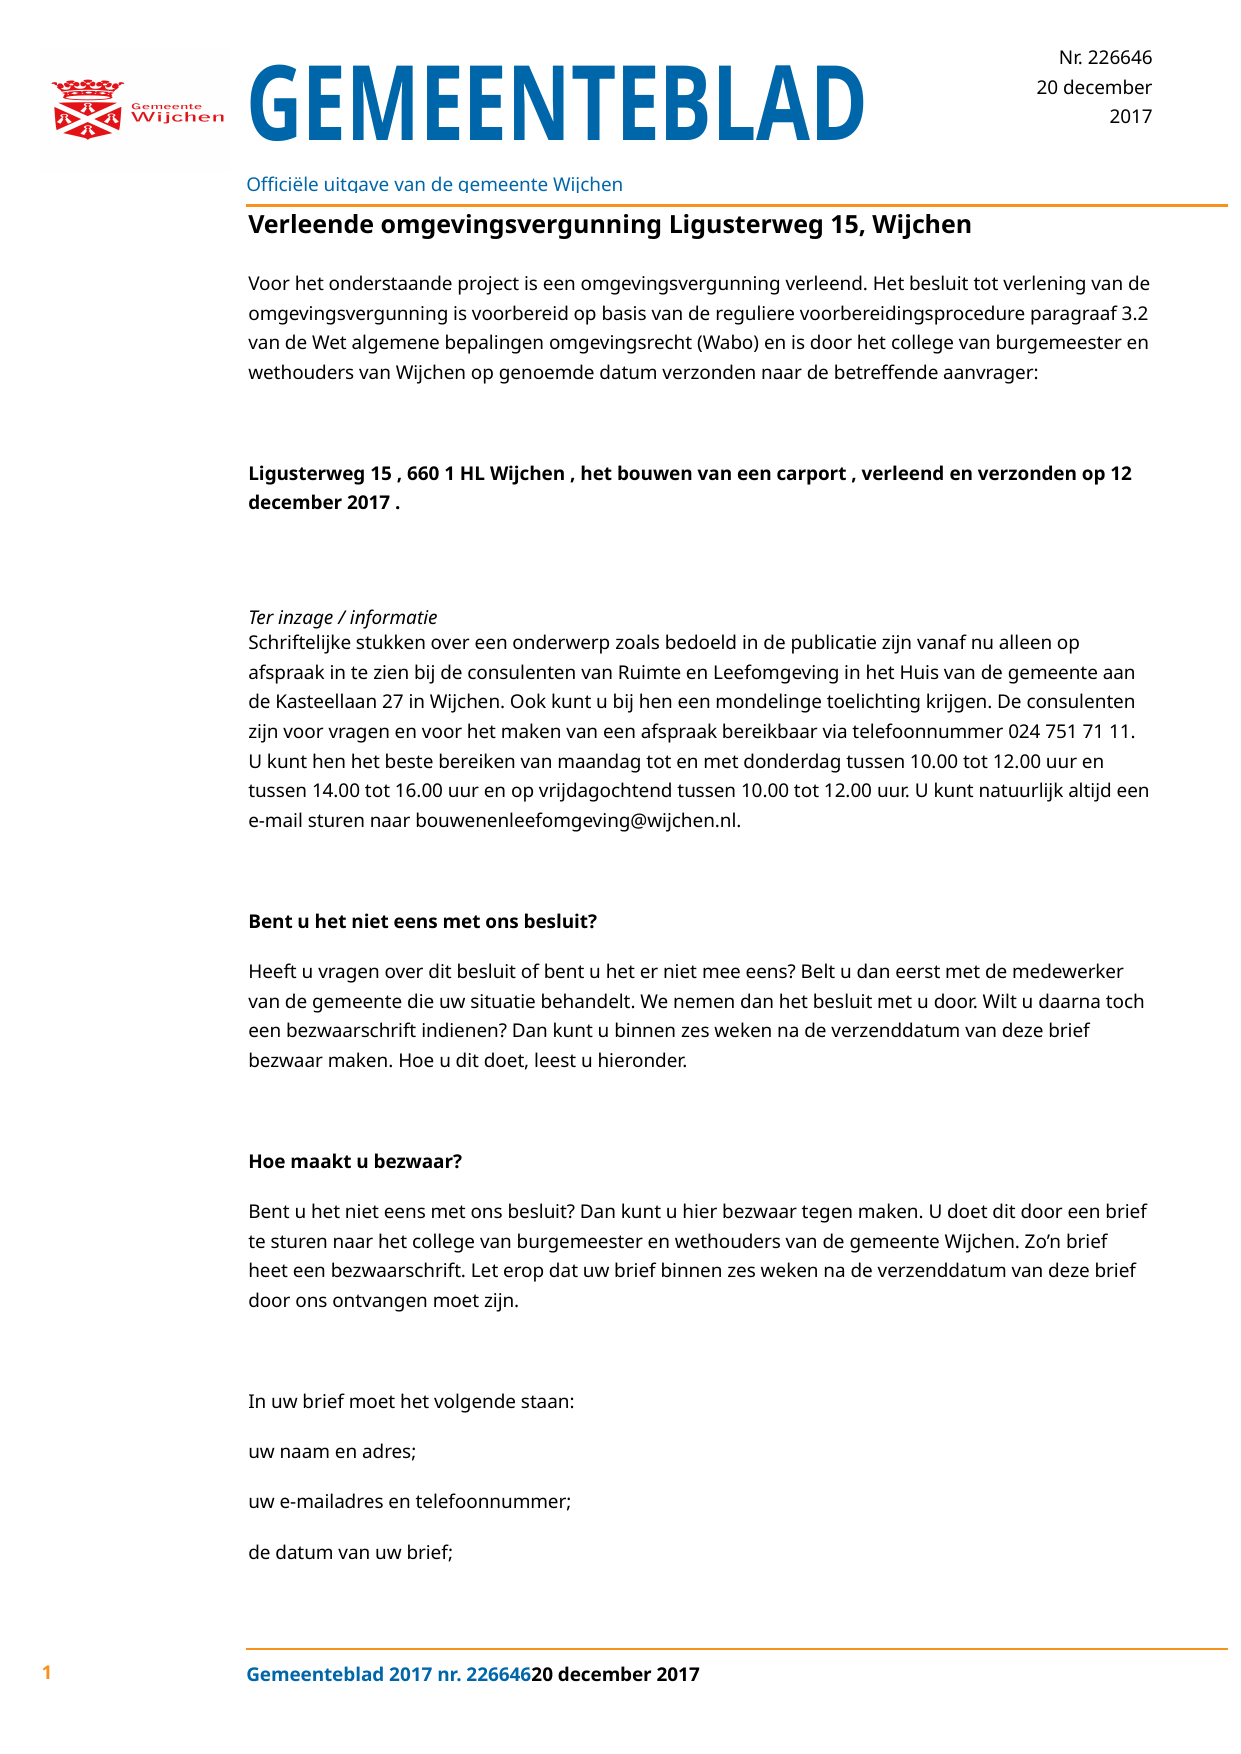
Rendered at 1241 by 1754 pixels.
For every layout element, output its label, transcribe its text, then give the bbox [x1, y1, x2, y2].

text In uw brief moet het volgende staan: [248, 1388, 1152, 1414]
text Bent u het niet eens met ons besluit? Dan kunt u hier bezwaar tegen maken. U doet dit door een brief te sturen naar het college van burgemeester en wethouders van de gemeente Wijchen. Zo’n brief heet een bezwaarschrift. Let erop dat uw brief binnen zes weken na de verzenddatum van deze brief door ons ontvangen moet zijn. [248, 1198, 1152, 1313]
text Hoe maakt u bezwaar? [248, 1148, 1152, 1174]
text Schriftelijke stukken over een onderwerp zoals bedoeld in de publicatie zijn vanaf nu alleen op afspraak in te zien bij de consulenten van Ruimte en Leefomgeving in het Huis van de gemeente aan de Kasteellaan 27 in Wijchen. Ook kunt u bij hen een mondelinge toelichting krijgen. De consulenten zijn voor vragen en voor het maken van een afspraak bereikbaar via telefoonnummer 024 751 71 11. U kunt hen het beste bereiken van maandag tot en met donderdag tussen 10.00 tot 12.00 uur en tussen 14.00 tot 16.00 uur en op vrijdagochtend tussen 10.00 tot 12.00 uur. U kunt natuurlijk altijd een e-mail sturen naar bouwenenleefomgeving@wijchen.nl. [248, 629, 1152, 833]
text uw e-mailadres en telefoonnummer; [248, 1489, 1152, 1514]
text Verleende omgevingsvergunning Ligusterweg 15, Wijchen [248, 207, 1152, 241]
text Ligusterweg 15 , 660 1 HL Wijchen , het bouwen van een carport , verleend en verzonden op 12 december 2017 . [248, 460, 1152, 515]
text Bent u het niet eens met ons besluit? [248, 908, 1152, 934]
picture [41, 47, 231, 172]
text Voor het onderstaande project is een omgevingsvergunning verleend. Het besluit tot verlening van de omgevingsvergunning is voorbereid op basis van de reguliere voorbereidingsprocedure paragraaf 3.2 van de Wet algemene bepalingen omgevingsrecht (Wabo) en is door het college van burgemeester en wethouders van Wijchen op genoemde datum verzonden naar de betreffende aanvrager: [248, 270, 1152, 385]
text Ter inzage / informatie [248, 604, 1152, 629]
text de datum van uw brief; [248, 1539, 1152, 1565]
text Heeft u vragen over dit besluit of bent u het er niet mee eens? Belt u dan eerst met de medewerker van de gemeente die uw situatie behandelt. We nemen dan het besluit met u door. Wilt u daarna toch een bezwaarschrift indienen? Dan kunt u binnen zes weken na de verzenddatum van deze brief bezwaar maken. Hoe u dit doet, leest u hieronder. [248, 958, 1152, 1073]
text uw naam en adres; [248, 1438, 1152, 1464]
